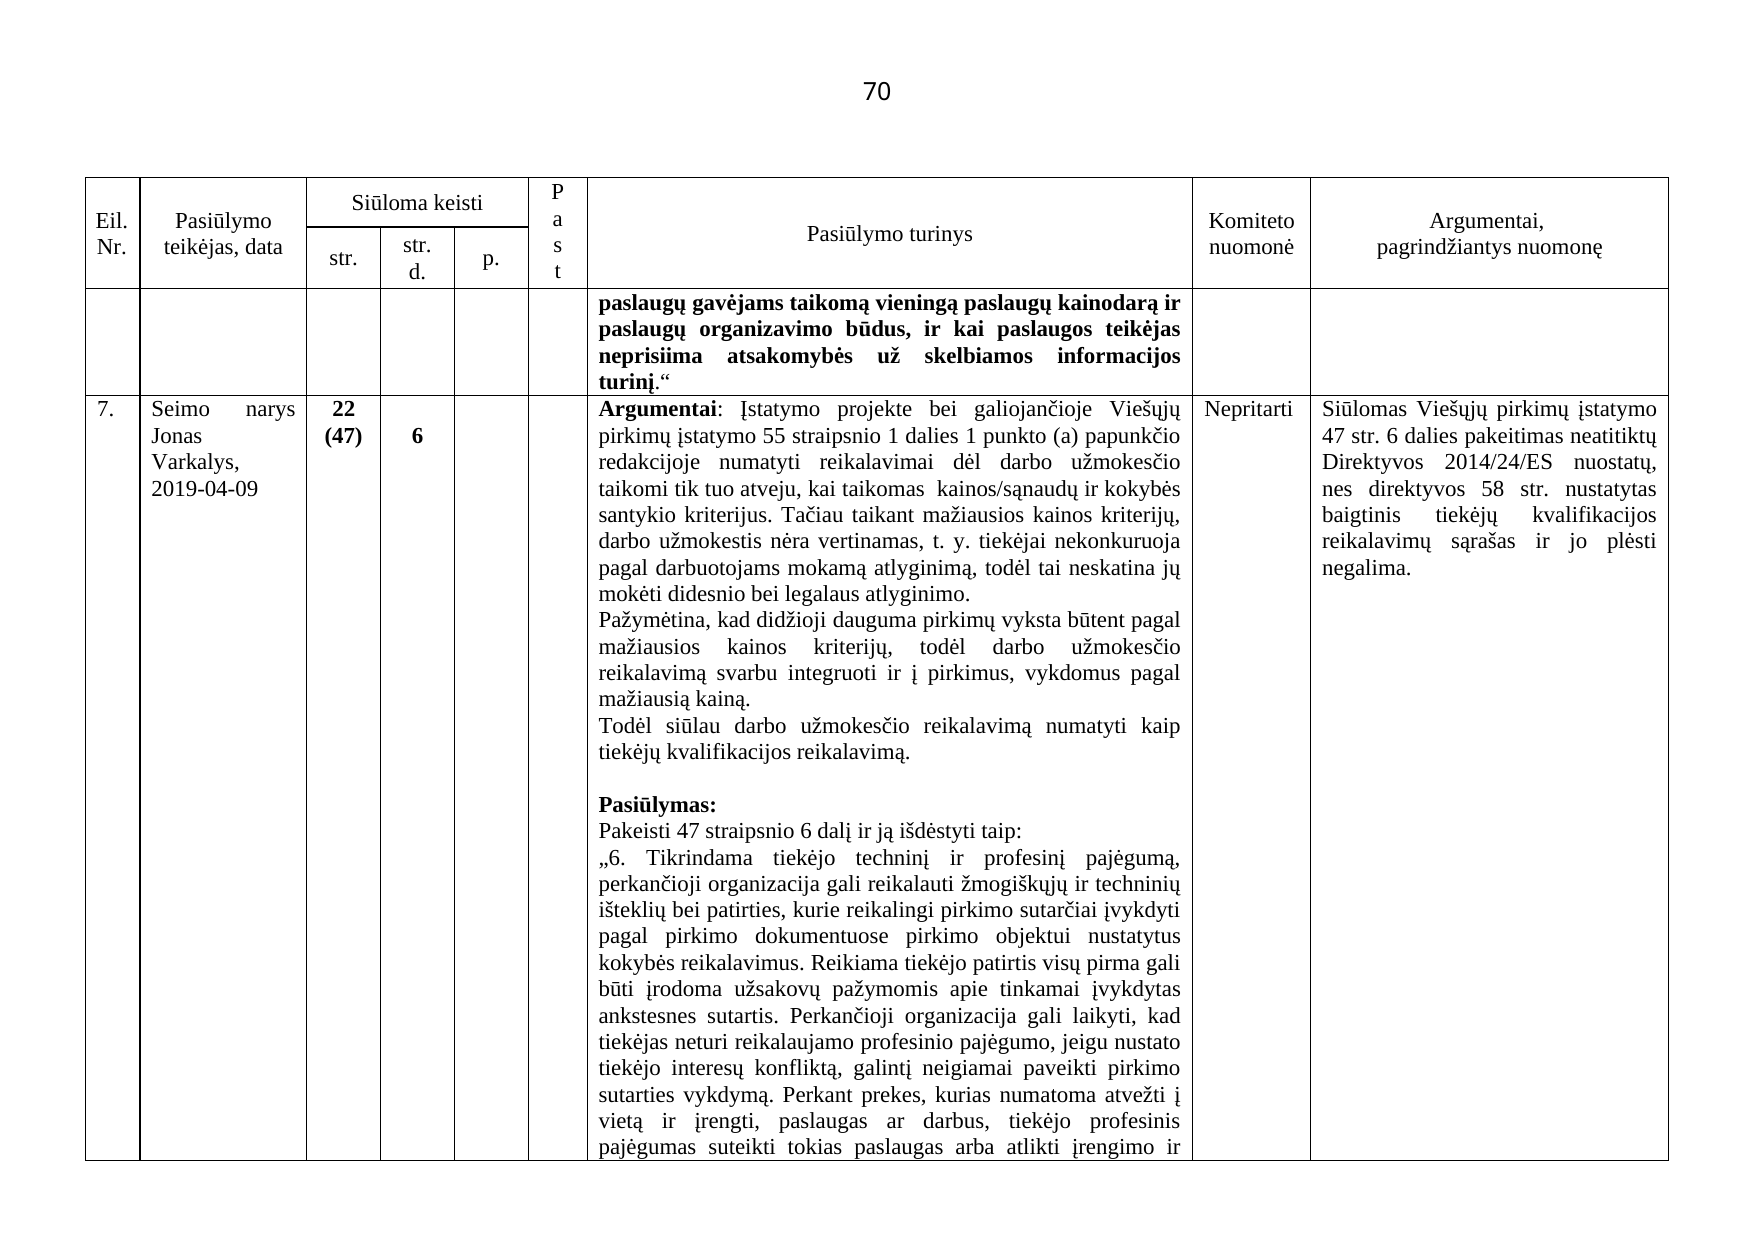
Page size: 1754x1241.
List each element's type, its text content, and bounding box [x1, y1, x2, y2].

table_header Eil. Nr. [86, 178, 139, 288]
table_cell [1193, 289, 1310, 394]
table_cell Seimo narys Jonas Varkalys, 2019-04-09 [141, 396, 306, 1160]
table_cell Siūlomas Viešųjų pirkimų įstatymo 47 str. 6 dalies pakeitimas neatitiktų Direktyvos 2014/24/ES nuostatų, nes direktyvos 58 str. nustatytas baigtinis tiekėjų kvalifikacijos reikalavimų sąrašas ir jo plėsti negalima. [1311, 396, 1668, 1160]
table_cell Argumentai: Įstatymo projekte bei galiojančioje Viešųjų pirkimų įstatymo 55 straipsnio 1 dalies 1 punkto (a) papunkčio redakcijoje numatyti reikalavimai dėl darbo užmokesčio taikomi tik tuo atveju, kai taikomas kainos/sąnaudų ir kokybės santykio kriterijus. Tačiau taikant mažiausios kainos kriterijų, darbo užmokestis nėra vertinamas, t. y. tiekėjai nekonkuruoja pagal darbuotojams mokamą atlyginimą, todėl tai neskatina jų mokėti didesnio bei legalaus atlyginimo. Pažymėtina, kad didžioji dauguma pirkimų vyksta būtent pagal mažiausios kainos kriterijų, todėl darbo užmokesčio reikalavimą svarbu integruoti ir į pirkimus, vykdomus pagal mažiausią kainą. Todėl siūlau darbo užmokesčio reikalavimą numatyti kaip tiekėjų kvalifikacijos reikalavimą. Pasiūlymas: Pakeisti 47 straipsnio 6 dalį ir ją išdėstyti taip: „6. Tikrindama tiekėjo techninį ir profesinį pajėgumą, perkančioji organizacija gali reikalauti žmogiškųjų ir techninių išteklių bei patirties, kurie reikalingi pirkimo sutarčiai įvykdyti pagal pirkimo dokumentuose pirkimo objektui nustatytus kokybės reikalavimus. Reikiama tiekėjo patirtis visų pirma gali būti įrodoma užsakovų pažymomis apie tinkamai įvykdytas ankstesnes sutartis. Perkančioji organizacija gali laikyti, kad tiekėjas neturi reikalaujamo profesinio pajėgumo, jeigu nustato tiekėjo interesų konfliktą, galintį neigiamai paveikti pirkimo sutarties vykdymą. Perkant prekes, kurias numatoma atvežti į vietą ir įrengti, paslaugas ar darbus, tiekėjo profesinis pajėgumas suteikti tokias paslaugas arba atlikti įrengimo ir [588, 396, 1192, 1160]
table_cell [455, 396, 528, 1160]
table_header Pasiūlymo turinys [588, 178, 1192, 288]
table_cell str. d. [381, 228, 454, 288]
table_header Pastabos [529, 178, 587, 288]
table_cell [307, 289, 380, 394]
table_cell 7. [86, 396, 139, 1160]
table_cell [455, 289, 528, 394]
table_cell 22 (47) [307, 396, 380, 1160]
table_header Pasiūlymo teikėjas, data [141, 178, 306, 288]
table_cell [529, 396, 587, 1160]
table_cell [1311, 289, 1668, 394]
table_cell p. [455, 228, 528, 288]
table_cell str. [307, 228, 380, 288]
table_header Siūloma keisti [307, 178, 528, 226]
table_cell Nepritarti [1193, 396, 1310, 1160]
table_header Komiteto nuomonė [1193, 178, 1310, 288]
table_cell [141, 289, 306, 394]
table_cell [381, 289, 454, 394]
table_cell [529, 289, 587, 394]
table_cell [86, 289, 139, 394]
table_cell 6 [381, 396, 454, 1160]
table_header Argumentai, pagrindžiantys nuomonę [1311, 178, 1668, 288]
